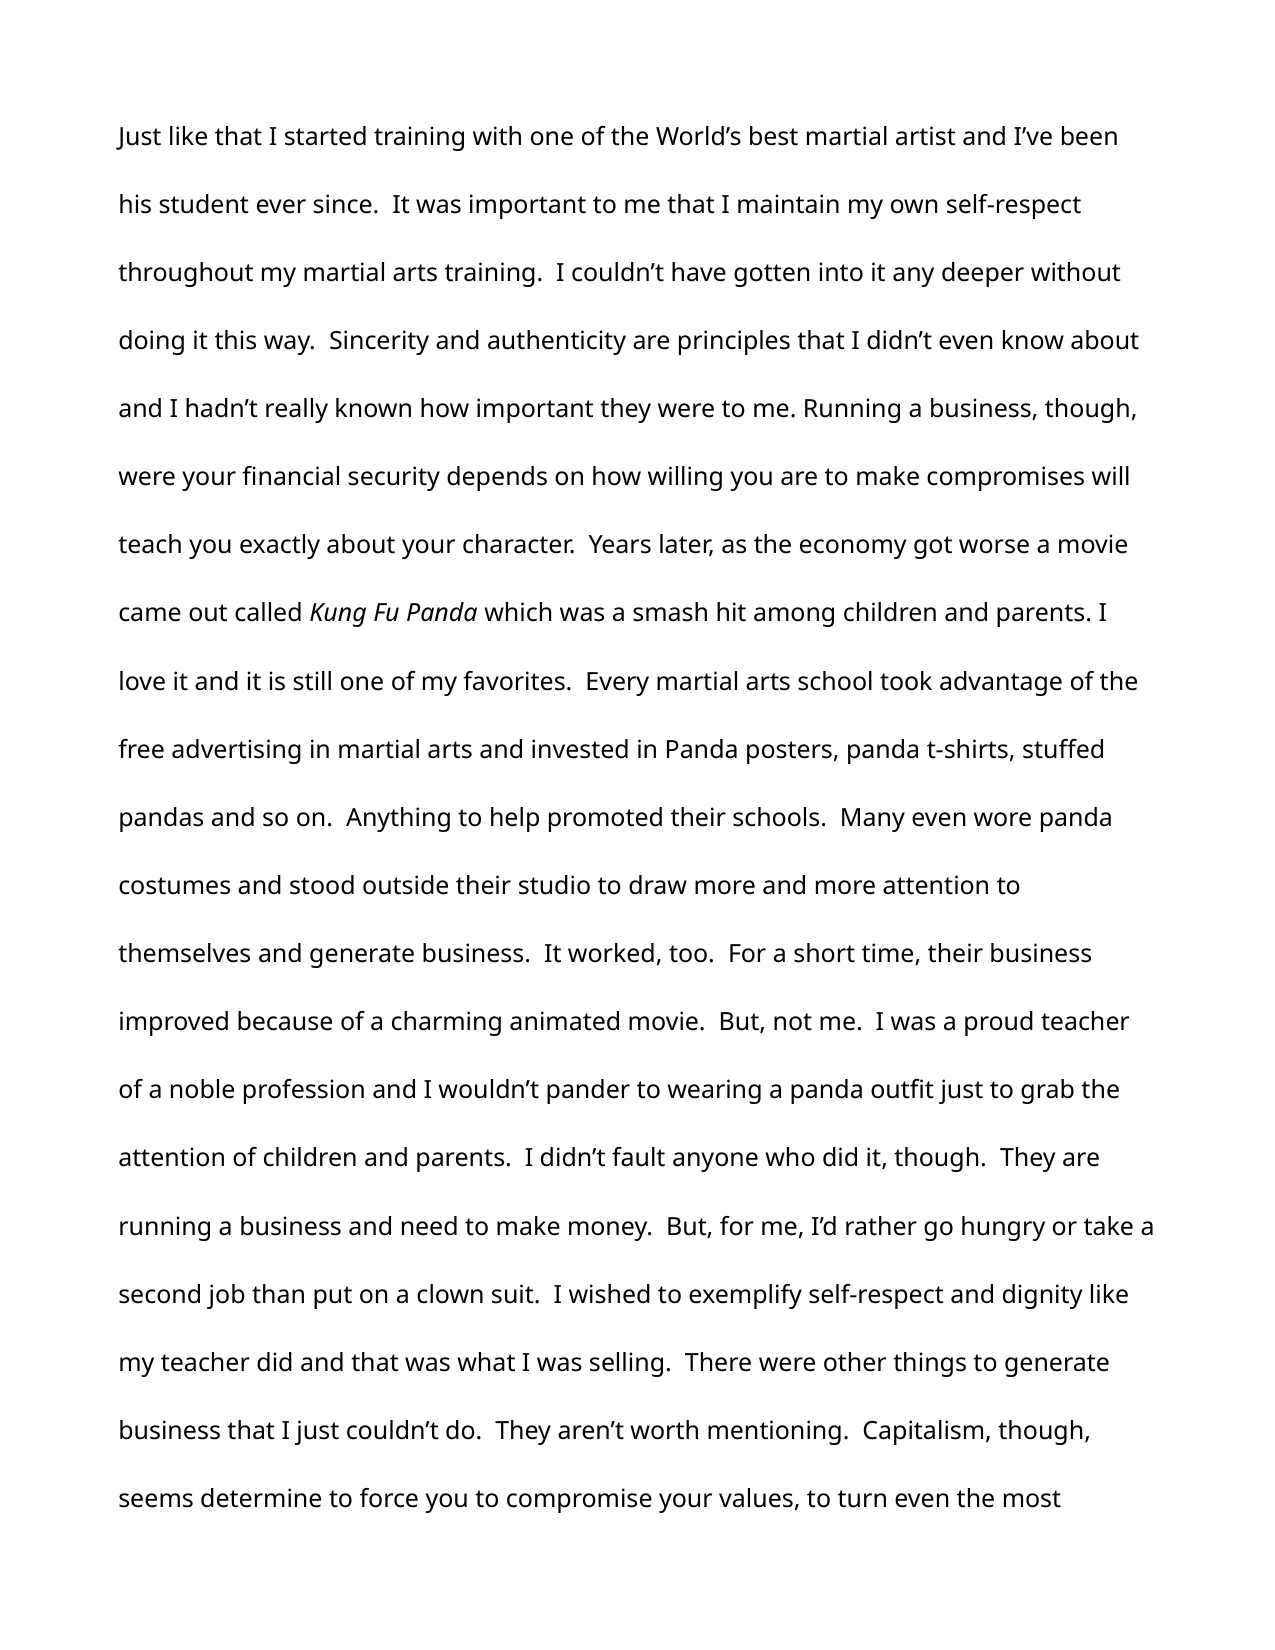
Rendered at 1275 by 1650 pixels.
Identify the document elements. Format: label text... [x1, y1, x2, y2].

text Just like that I started training with one of the World’s best martial artist and I’ve been his student ever since. It was important to me that I maintain my own self-respect throughout my martial arts training. I couldn’t have gotten into it any deeper without doing it this way. Sincerity and authenticity are principles that I didn’t even know about and I hadn’t really known how important they were to me. Running a business, though, were your financial security depends on how willing you are to make compromises will teach you exactly about your character. Years later, as the economy got worse a movie came out called Kung Fu Panda which was a smash hit among children and parents. I love it and it is still one of my favorites. Every martial arts school took advantage of the free advertising in martial arts and invested in Panda posters, panda t-shirts, stuffed pandas and so on. Anything to help promoted their schools. Many even wore panda costumes and stood outside their studio to draw more and more attention to themselves and generate business. It worked, too. For a short time, their business improved because of a charming animated movie. But, not me. I was a proud teacher of a noble profession and I wouldn’t pander to wearing a panda outfit just to grab the attention of children and parents. I didn’t fault anyone who did it, though. They are running a business and need to make money. But, for me, I’d rather go hungry or take a second job than put on a clown suit. I wished to exemplify self-respect and dignity like my teacher did and that was what I was selling. There were other things to generate business that I just couldn’t do. They aren’t worth mentioning. Capitalism, though, seems determine to force you to compromise your values, to turn even the most [118, 118, 1157, 1515]
